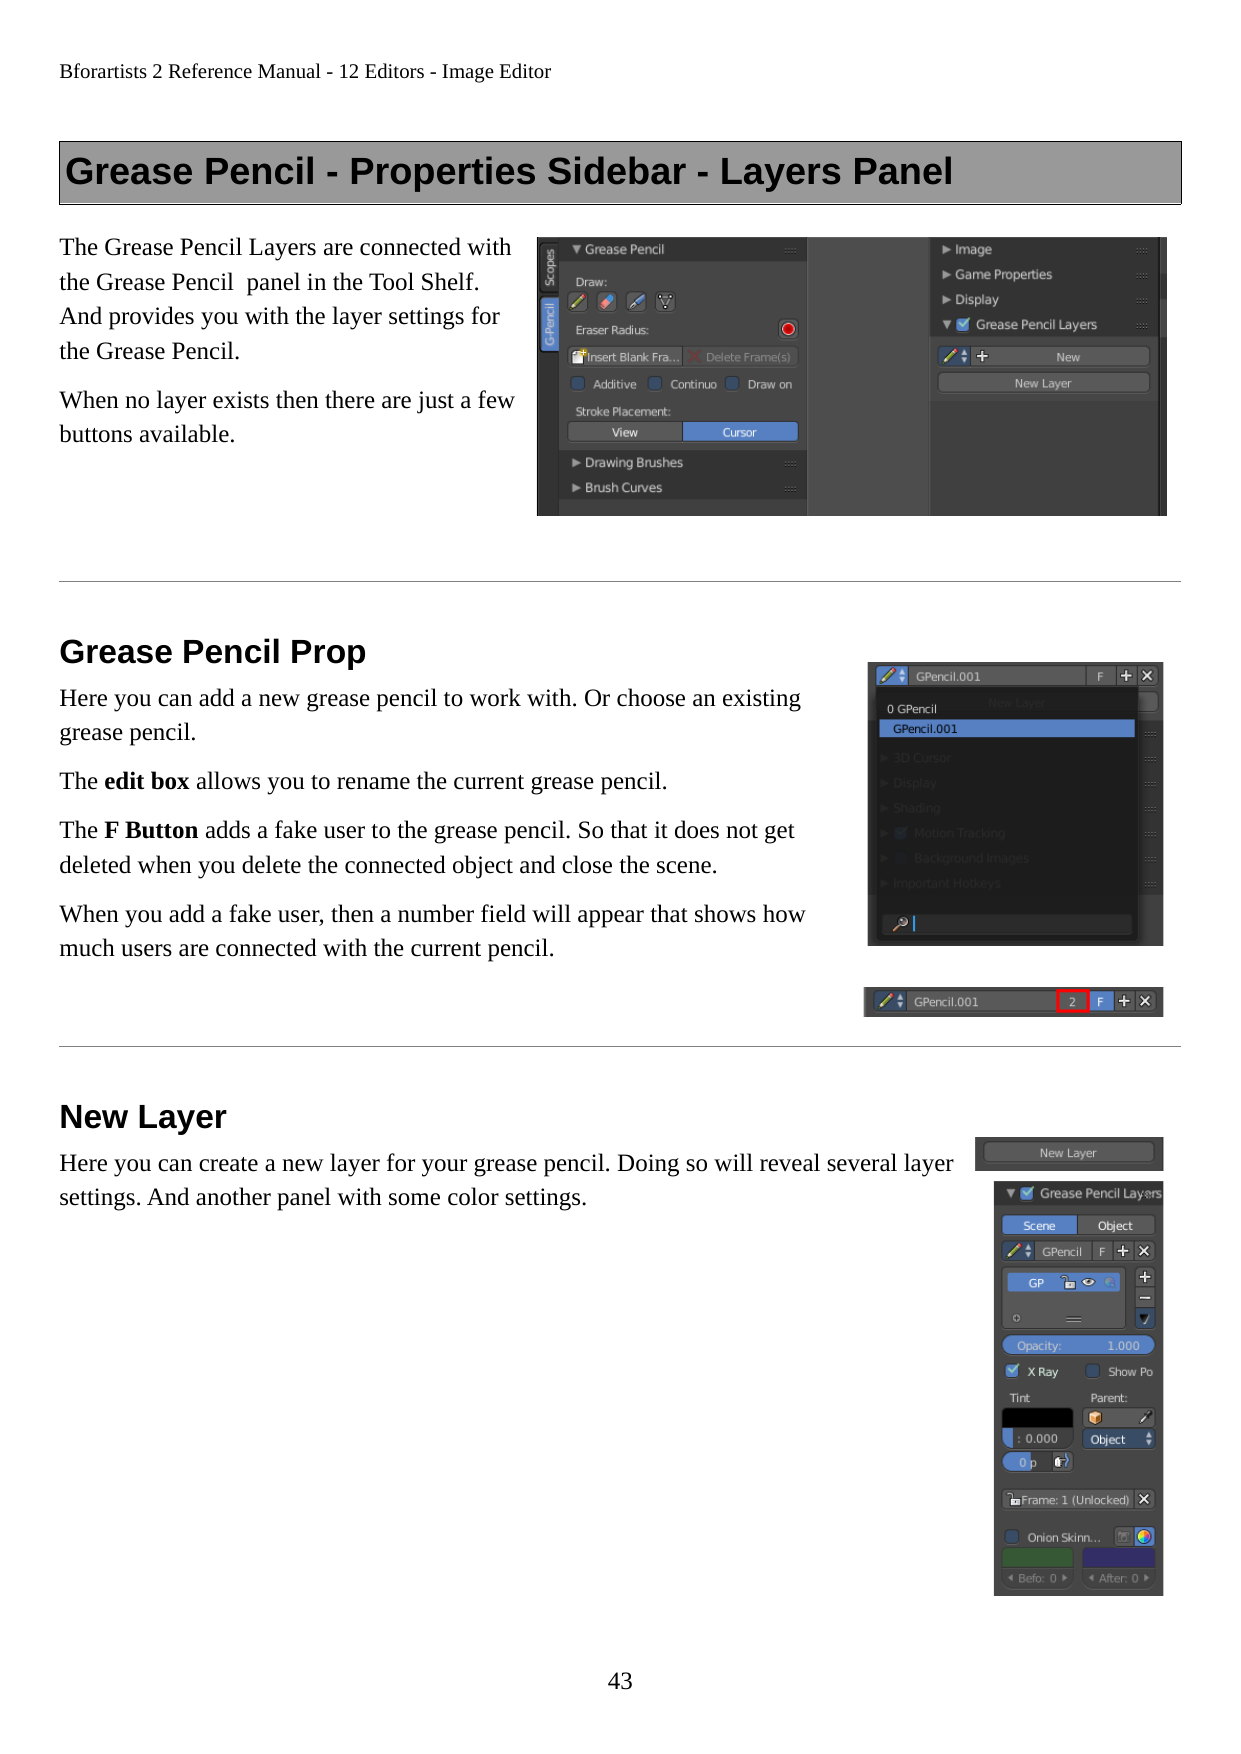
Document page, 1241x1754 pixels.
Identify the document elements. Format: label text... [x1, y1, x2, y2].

text Here you can add a new grease pencil to work with. Or choose an existing grease pencil. [59, 683, 867, 746]
picture [993, 1181, 1164, 1596]
picture [975, 1137, 1164, 1171]
picture [536, 237, 1167, 516]
text The F Button adds a fake user to the grease pencil. So that it does not get deleted when you delete the connected object and close the scene. [59, 815, 867, 878]
text The Grease Pencil Layers are connected with the Grease Pencil panel in the Tool Shelf. And provides you with the layer settings for the Grease Pencil. [59, 232, 1181, 364]
subtitle New Layer [59, 1096, 1181, 1135]
picture [863, 987, 1164, 1017]
text When no layer exists then there are just a few buttons available. [59, 385, 536, 448]
table_header Grease Pencil - Properties Sidebar - Layers Panel [60, 142, 1181, 203]
picture [867, 662, 1164, 946]
text When you add a fake user, then a number field will appear that shows how much users are connected with the current pencil. [59, 899, 1181, 962]
text Here you can create a new layer for your grease pencil. Doing so will reveal several layer settings. And another panel with some color settings. [59, 1148, 1181, 1211]
text The edit box allows you to rename the current grease pencil. [59, 766, 867, 795]
subtitle Grease Pencil Prop [59, 632, 1181, 670]
